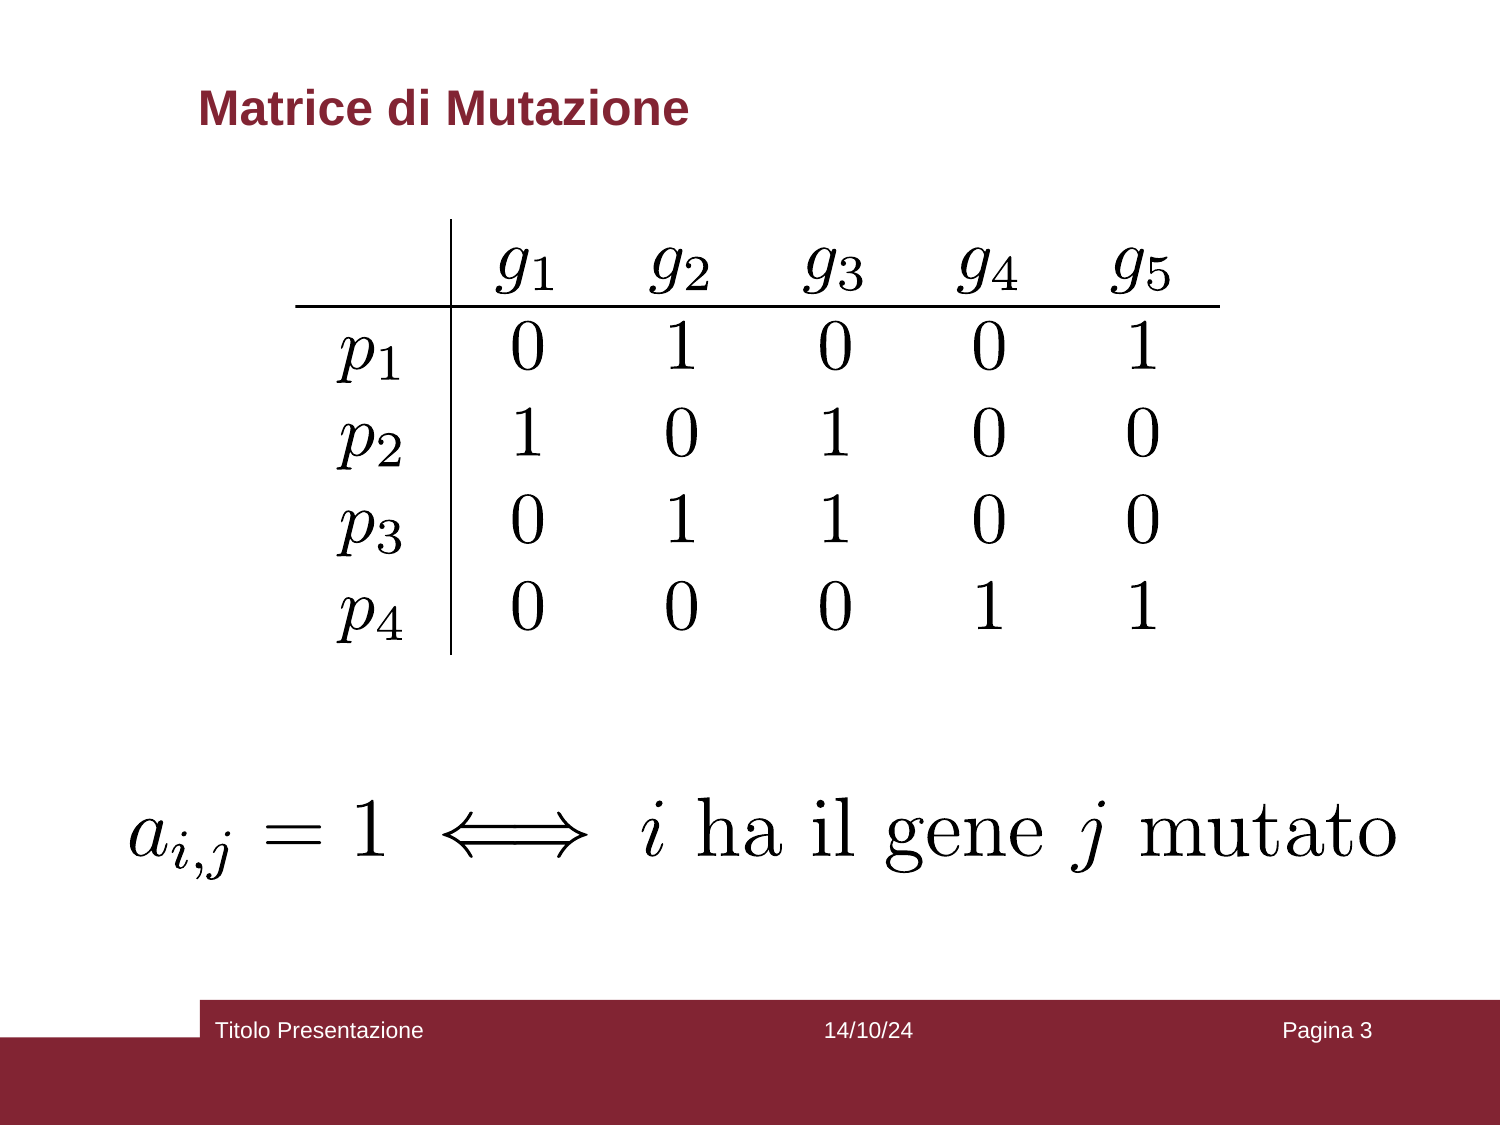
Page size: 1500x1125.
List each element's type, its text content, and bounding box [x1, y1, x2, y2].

text_box Titolo Presentazione [199, 1008, 676, 1084]
picture [129, 797, 1396, 880]
picture [295, 218, 1241, 662]
text_box Pagina <number> [1074, 1008, 1388, 1084]
text_box 14/10/24 [712, 1008, 1026, 1084]
title Matrice di Mutazione [183, 67, 1400, 150]
